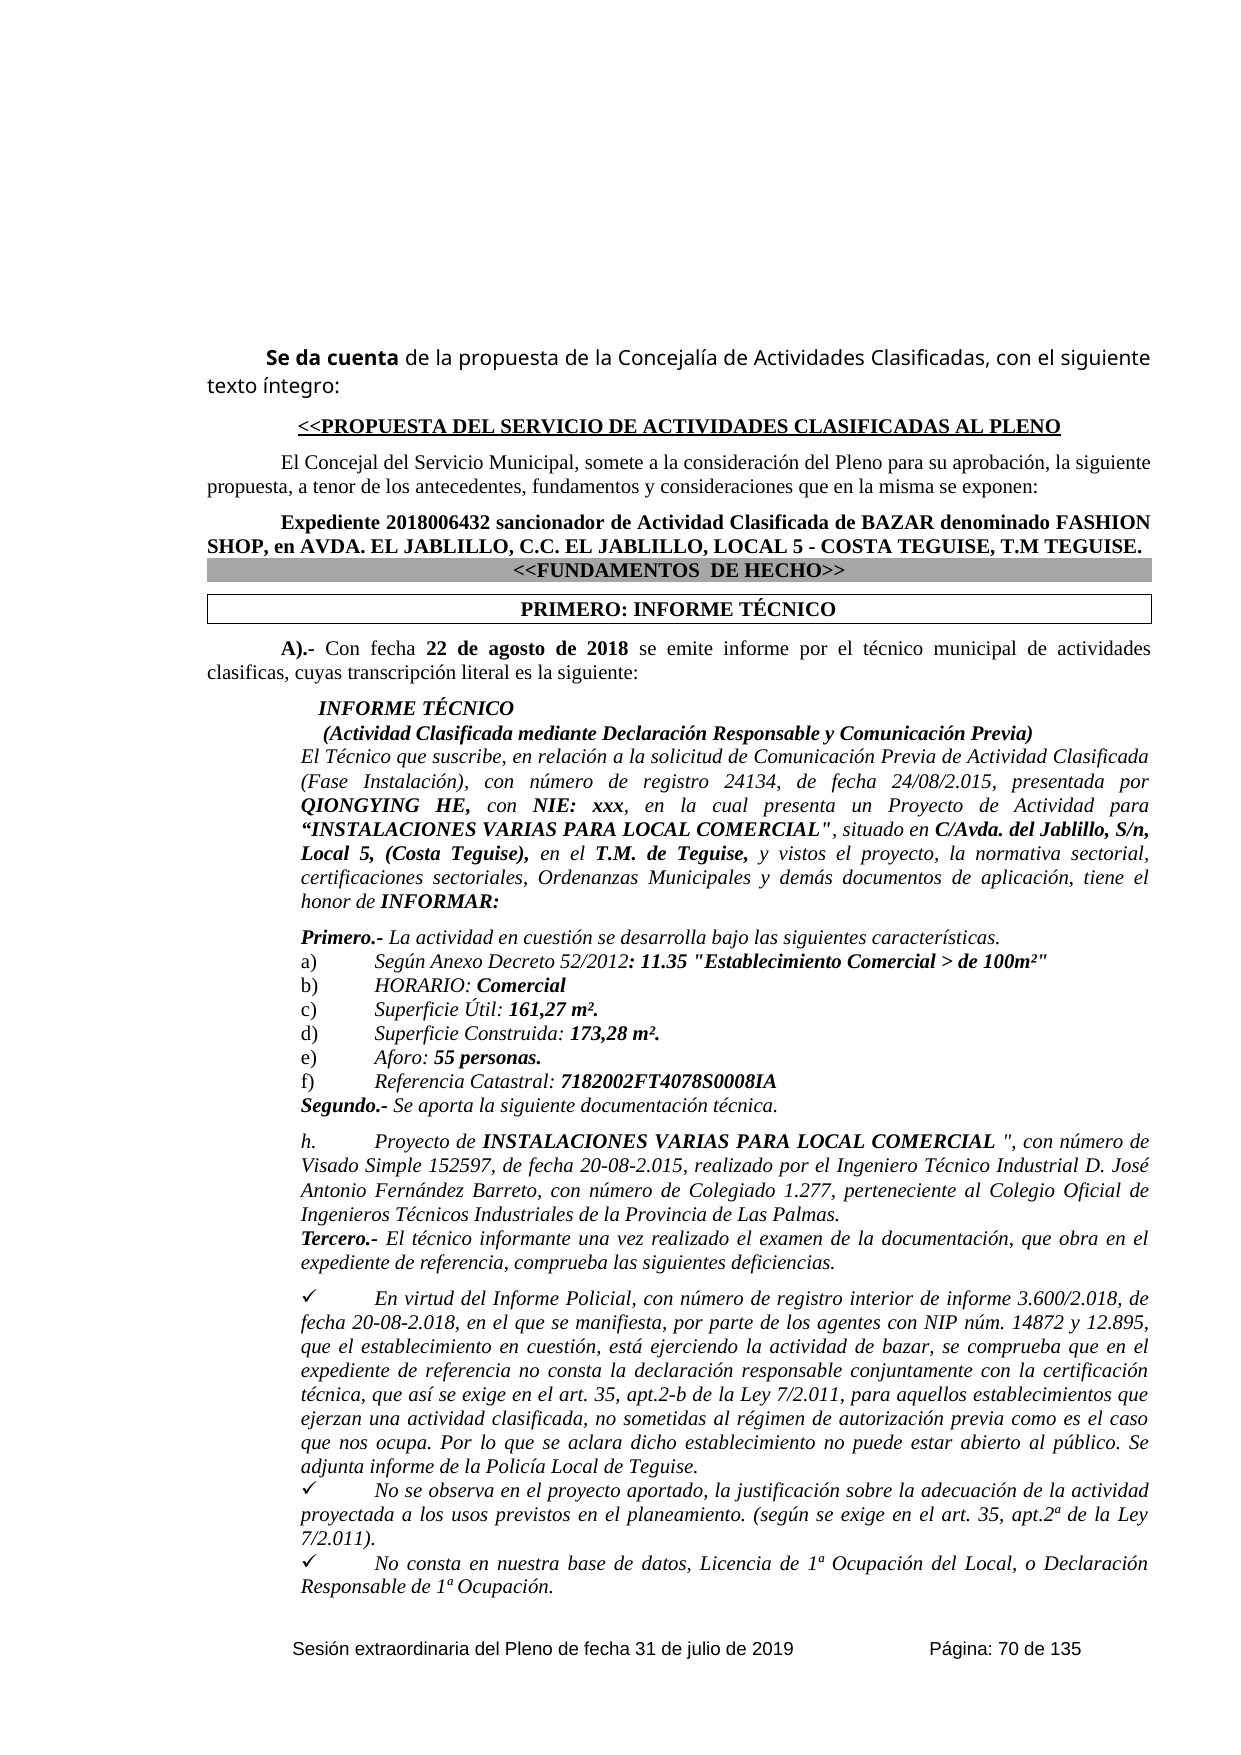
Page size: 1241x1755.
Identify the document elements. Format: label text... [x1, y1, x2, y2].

text A).- Con fecha 22 de agosto de 2018 se emite informe por el técnico municipal de actividades clasificas, cuyas transcripción literal es la siguiente: [207, 636, 1152, 684]
list No consta en nuestra base de datos, Licencia de 1ª Ocupación del Local, o Declaración Responsable de 1ª Ocupación. [301, 1550, 1152, 1598]
list Aforo: 55 personas. [301, 1045, 1152, 1069]
text <<FUNDAMENTOS DE HECHO>> [207, 558, 1152, 582]
text (Actividad Clasificada mediante Declaración Responsable y Comunicación Previa) [207, 720, 1152, 744]
list Proyecto de INSTALACIONES VARIAS PARA LOCAL COMERCIAL ", con número de Visado Simple 152597, de fecha 20-08-2.015, realizado por el Ingeniero Técnico Industrial D. José Antonio Fernández Barreto, con número de Colegiado 1.277, perteneciente al Colegio Oficial de Ingenieros Técnicos Industriales de la Provincia de Las Palmas. [301, 1129, 1152, 1226]
list Según Anexo Decreto 52/2012: 11.35 "Establecimiento Comercial > de 100m²" [301, 949, 1152, 973]
text Se da cuenta de la propuesta de la Concejalía de Actividades Clasificadas, con el siguiente texto íntegro: [207, 343, 1152, 399]
list No se observa en el proyecto aportado, la justificación sobre la adecuación de la actividad proyectada a los usos previstos en el planeamiento. (según se exige en el art. 35, apt.2ª de la Ley 7/2.011). [301, 1478, 1152, 1550]
list En virtud del Informe Policial, con número de registro interior de informe 3.600/2.018, de fecha 20-08-2.018, en el que se manifiesta, por parte de los agentes con NIP núm. 14872 y 12.895, que el establecimiento en cuestión, está ejerciendo la actividad de bazar, se comprueba que en el expediente de referencia no consta la declaración responsable conjuntamente con la certificación técnica, que así se exige en el art. 35, apt.2-b de la Ley 7/2.011, para aquellos establecimientos que ejerzan una actividad clasificada, no sometidas al régimen de autorización previa como es el caso que nos ocupa. Por lo que se aclara dicho establecimiento no puede estar abierto al público. Se adjunta informe de la Policía Local de Teguise. [301, 1286, 1152, 1478]
subtitle Segundo.- Se aporta la siguiente documentación técnica. [301, 1093, 1152, 1117]
list Referencia Catastral: 7182002FT4078S0008IA [301, 1069, 1152, 1093]
list Superficie Construida: 173,28 m². [301, 1021, 1152, 1045]
text El Concejal del Servicio Municipal, somete a la consideración del Pleno para su aprobación, la siguiente propuesta, a tenor de los antecedentes, fundamentos y consideraciones que en la misma se exponen: [207, 450, 1152, 498]
subtitle Primero.- La actividad en cuestión se desarrolla bajo las siguientes características. [301, 925, 1152, 949]
text El Técnico que suscribe, en relación a la solicitud de Comunicación Previa de Actividad Clasificada (Fase Instalación), con número de registro 24134, de fecha 24/08/2.015, presentada por QIONGYING HE, con NIE: xxx, en la cual presenta un Proyecto de Actividad para “INSTALACIONES VARIAS PARA LOCAL COMERCIAL", situado en C/Avda. del Jablillo, S/n, Local 5, (Costa Teguise), en el T.M. de Teguise, y vistos el proyecto, la normativa sectorial, certificaciones sectoriales, Ordenanzas Municipales y demás documentos de aplicación, tiene el honor de INFORMAR: [301, 744, 1152, 913]
text PRIMERO: INFORME TÉCNICO [208, 595, 1151, 623]
list Superficie Útil: 161,27 m². [301, 997, 1152, 1021]
text <<PROPUESTA DEL SERVICIO DE ACTIVIDADES CLASIFICADAS AL PLENO [207, 414, 1152, 438]
text Expediente 2018006432 sancionador de Actividad Clasificada de BAZAR denominado FASHION SHOP, en AVDA. EL JABLILLO, C.C. EL JABLILLO, LOCAL 5 - COSTA TEGUISE, T.M TEGUISE. [207, 510, 1152, 558]
subtitle INFORME TÉCNICO [318, 696, 1152, 720]
list HORARIO: Comercial [301, 973, 1152, 997]
subtitle Tercero.- El técnico informante una vez realizado el examen de la documentación, que obra en el expediente de referencia, comprueba las siguientes deficiencias. [301, 1226, 1152, 1274]
